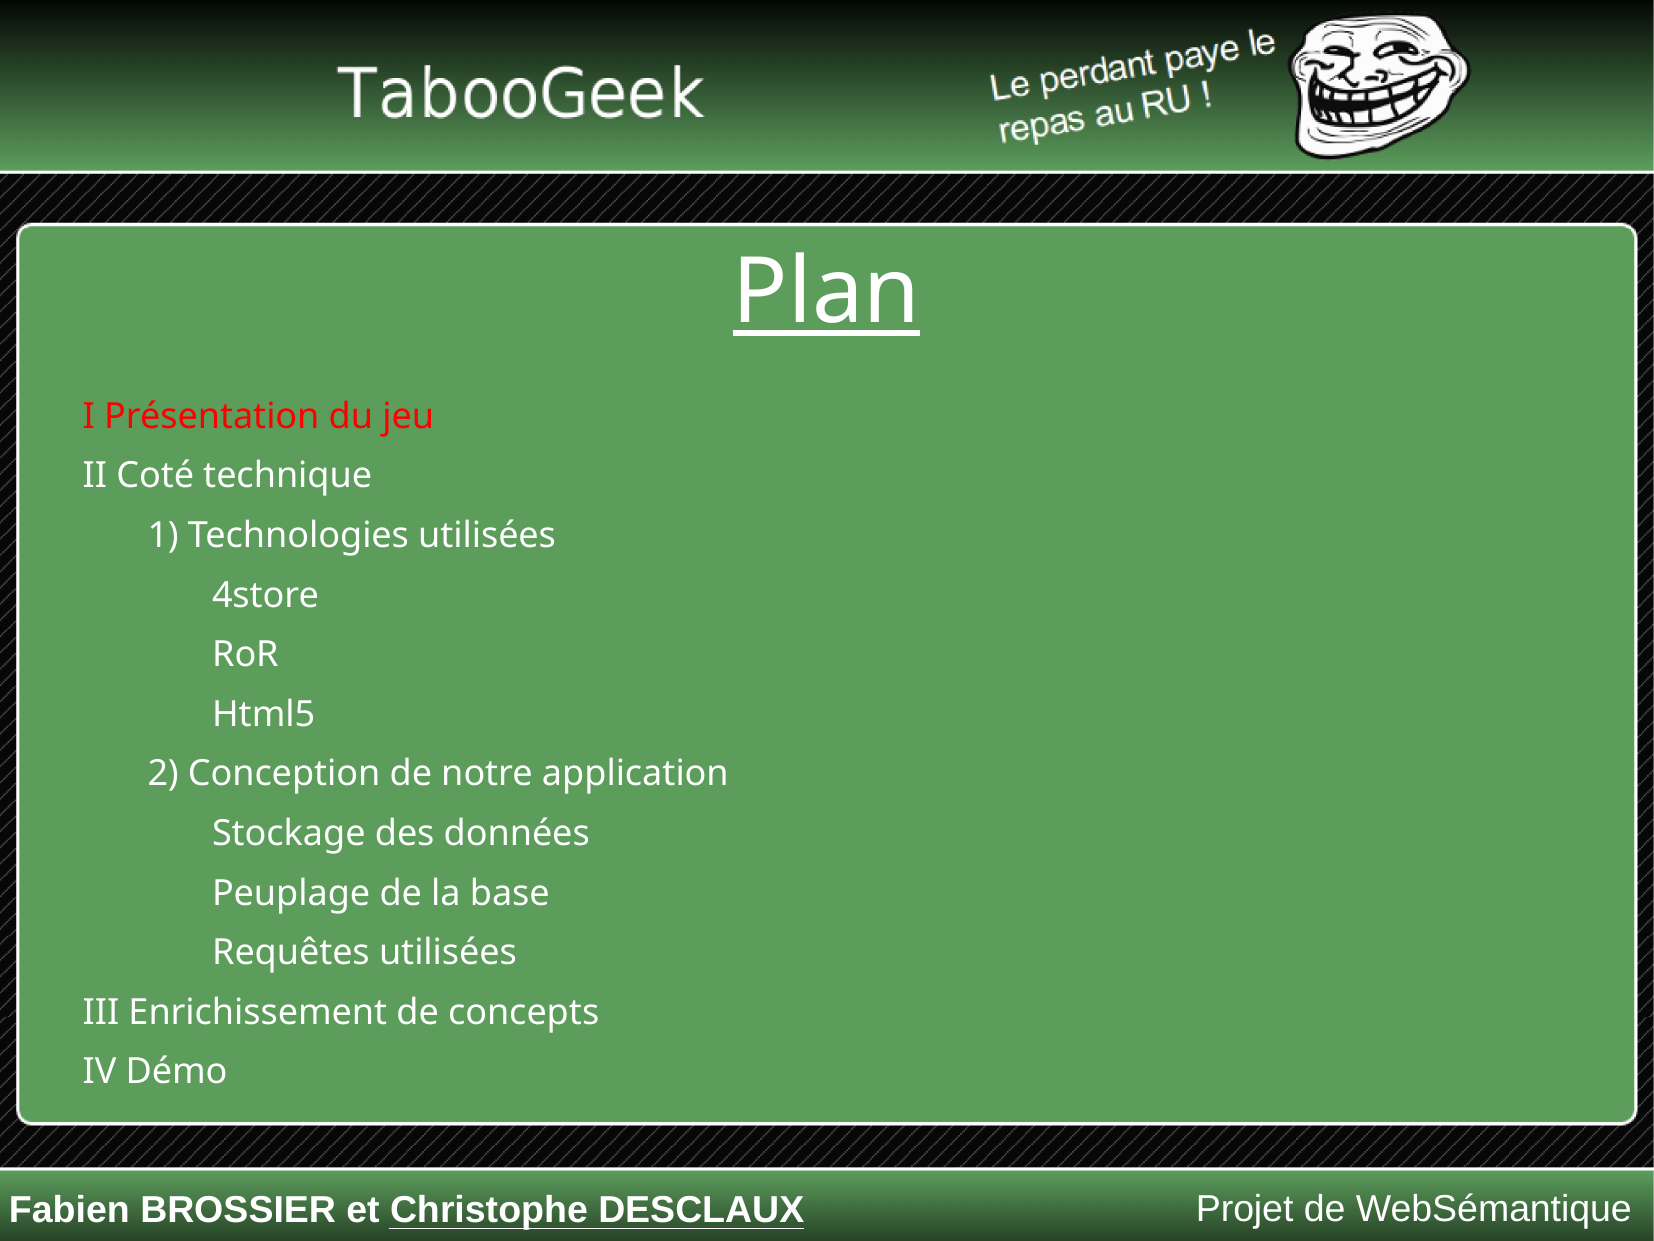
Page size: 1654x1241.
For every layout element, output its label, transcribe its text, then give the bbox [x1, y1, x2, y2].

list I Présentation du jeu II Coté technique 1) Technologies utilisées 4store RoR Html5 2) Conception de notre application Stockage des données Peuplage de la base Requêtes utilisées III Enrichissement de concepts IV Démo [82, 389, 1571, 1109]
picture [0, 0, 1654, 1241]
title Plan [82, 213, 1571, 362]
